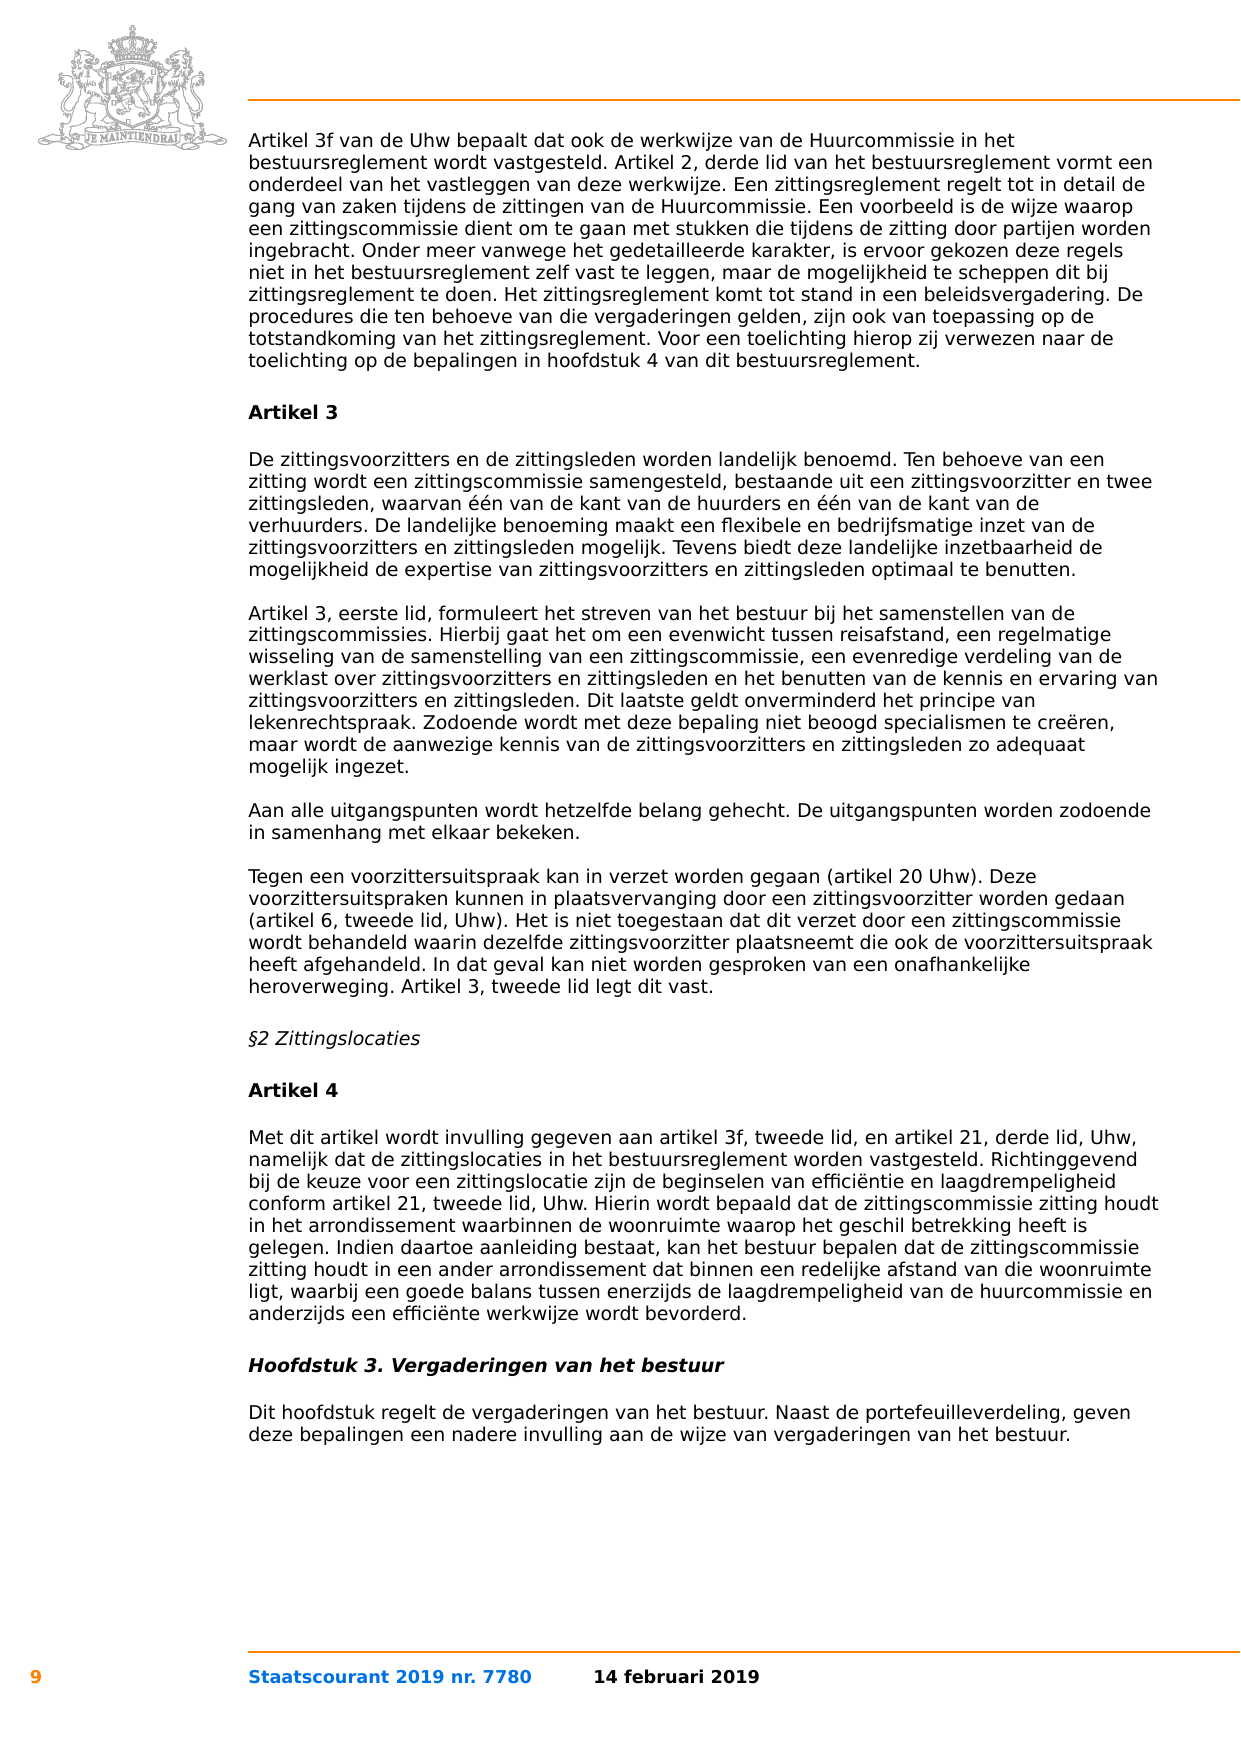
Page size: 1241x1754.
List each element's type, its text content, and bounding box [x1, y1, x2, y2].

text Tegen een voorzittersuitspraak kan in verzet worden gegaan (artikel 20 Uhw). Deze voorzittersuitspraken kunnen in plaatsvervanging door een zittingsvoorzitter worden gedaan (artikel 6, tweede lid, Uhw). Het is niet toegestaan dat dit verzet door een zittingscommissie wordt behandeld waarin dezelfde zittingsvoorzitter plaatsneemt die ook de voorzittersuitspraak heeft afgehandeld. In dat geval kan niet worden gesproken van een onafhankelijke heroverweging. Artikel 3, tweede lid legt dit vast. [248, 866, 1163, 998]
text Met dit artikel wordt invulling gegeven aan artikel 3f, tweede lid, en artikel 21, derde lid, Uhw, namelijk dat de zittingslocaties in het bestuursreglement worden vastgesteld. Richtinggevend bij de keuze voor een zittingslocatie zijn de beginselen van efficiëntie en laagdrempeligheid conform artikel 21, tweede lid, Uhw. Hierin wordt bepaald dat de zittingscommissie zitting houdt in het arrondissement waarbinnen de woonruimte waarop het geschil betrekking heeft is gelegen. Indien daartoe aanleiding bestaat, kan het bestuur bepalen dat de zittingscommissie zitting houdt in een ander arrondissement dat binnen een redelijke afstand van die woonruimte ligt, waarbij een goede balans tussen enerzijds de laagdrempeligheid van de huurcommissie en anderzijds een efficiënte werkwijze wordt bevorderd. [248, 1127, 1163, 1324]
text Artikel 3, eerste lid, formuleert het streven van het bestuur bij het samenstellen van de zittingscommissies. Hierbij gaat het om een evenwicht tussen reisafstand, een regelmatige wisseling van de samenstelling van een zittingscommissie, een evenredige verdeling van de werklast over zittingsvoorzitters en zittingsleden en het benutten van de kennis en ervaring van zittingsvoorzitters en zittingsleden. Dit laatste geldt onverminderd het principe van lekenrechtspraak. Zodoende wordt met deze bepaling niet beoogd specialismen te creëren, maar wordt de aanwezige kennis van de zittingsvoorzitters en zittingsleden zo adequaat mogelijk ingezet. [248, 602, 1163, 778]
text De zittingsvoorzitters en de zittingsleden worden landelijk benoemd. Ten behoeve van een zitting wordt een zittingscommissie samengesteld, bestaande uit een zittingsvoorzitter en twee zittingsleden, waarvan één van de kant van de huurders en één van de kant van de verhuurders. De landelijke benoeming maakt een flexibele en bedrijfsmatige inzet van de zittingsvoorzitters en zittingsleden mogelijk. Tevens biedt deze landelijke inzetbaarheid de mogelijkheid de expertise van zittingsvoorzitters en zittingsleden optimaal te benutten. [248, 449, 1163, 581]
text Aan alle uitgangspunten wordt hetzelfde belang gehecht. De uitgangspunten worden zodoende in samenhang met elkaar bekeken. [248, 800, 1163, 844]
subtitle Hoofdstuk 3. Vergaderingen van het bestuur [248, 1354, 1163, 1377]
text Dit hoofdstuk regelt de vergaderingen van het bestuur. Naast de portefeuilleverdeling, geven deze bepalingen een nadere invulling aan de wijze van vergaderingen van het bestuur. [248, 1402, 1163, 1446]
text Artikel 3f van de Uhw bepaalt dat ook de werkwijze van de Huurcommissie in het bestuursreglement wordt vastgesteld. Artikel 2, derde lid van het bestuursreglement vormt een onderdeel van het vastleggen van deze werkwijze. Een zittingsreglement regelt tot in detail de gang van zaken tijdens de zittingen van de Huurcommissie. Een voorbeeld is de wijze waarop een zittingscommissie dient om te gaan met stukken die tijdens de zitting door partijen worden ingebracht. Onder meer vanwege het gedetailleerde karakter, is ervoor gekozen deze regels niet in het bestuursreglement zelf vast te leggen, maar de mogelijkheid te scheppen dit bij zittingsreglement te doen. Het zittingsreglement komt tot stand in een beleidsvergadering. De procedures die ten behoeve van die vergaderingen gelden, zijn ook van toepassing op de totstandkoming van het zittingsreglement. Voor een toelichting hierop zij verwezen naar de toelichting op de bepalingen in hoofdstuk 4 van dit bestuursreglement. [248, 130, 1163, 372]
subtitle Artikel 4 [248, 1080, 1163, 1102]
picture [38, 25, 227, 150]
subtitle §2 Zittingslocaties [248, 1028, 1163, 1050]
subtitle Artikel 3 [248, 402, 1163, 424]
